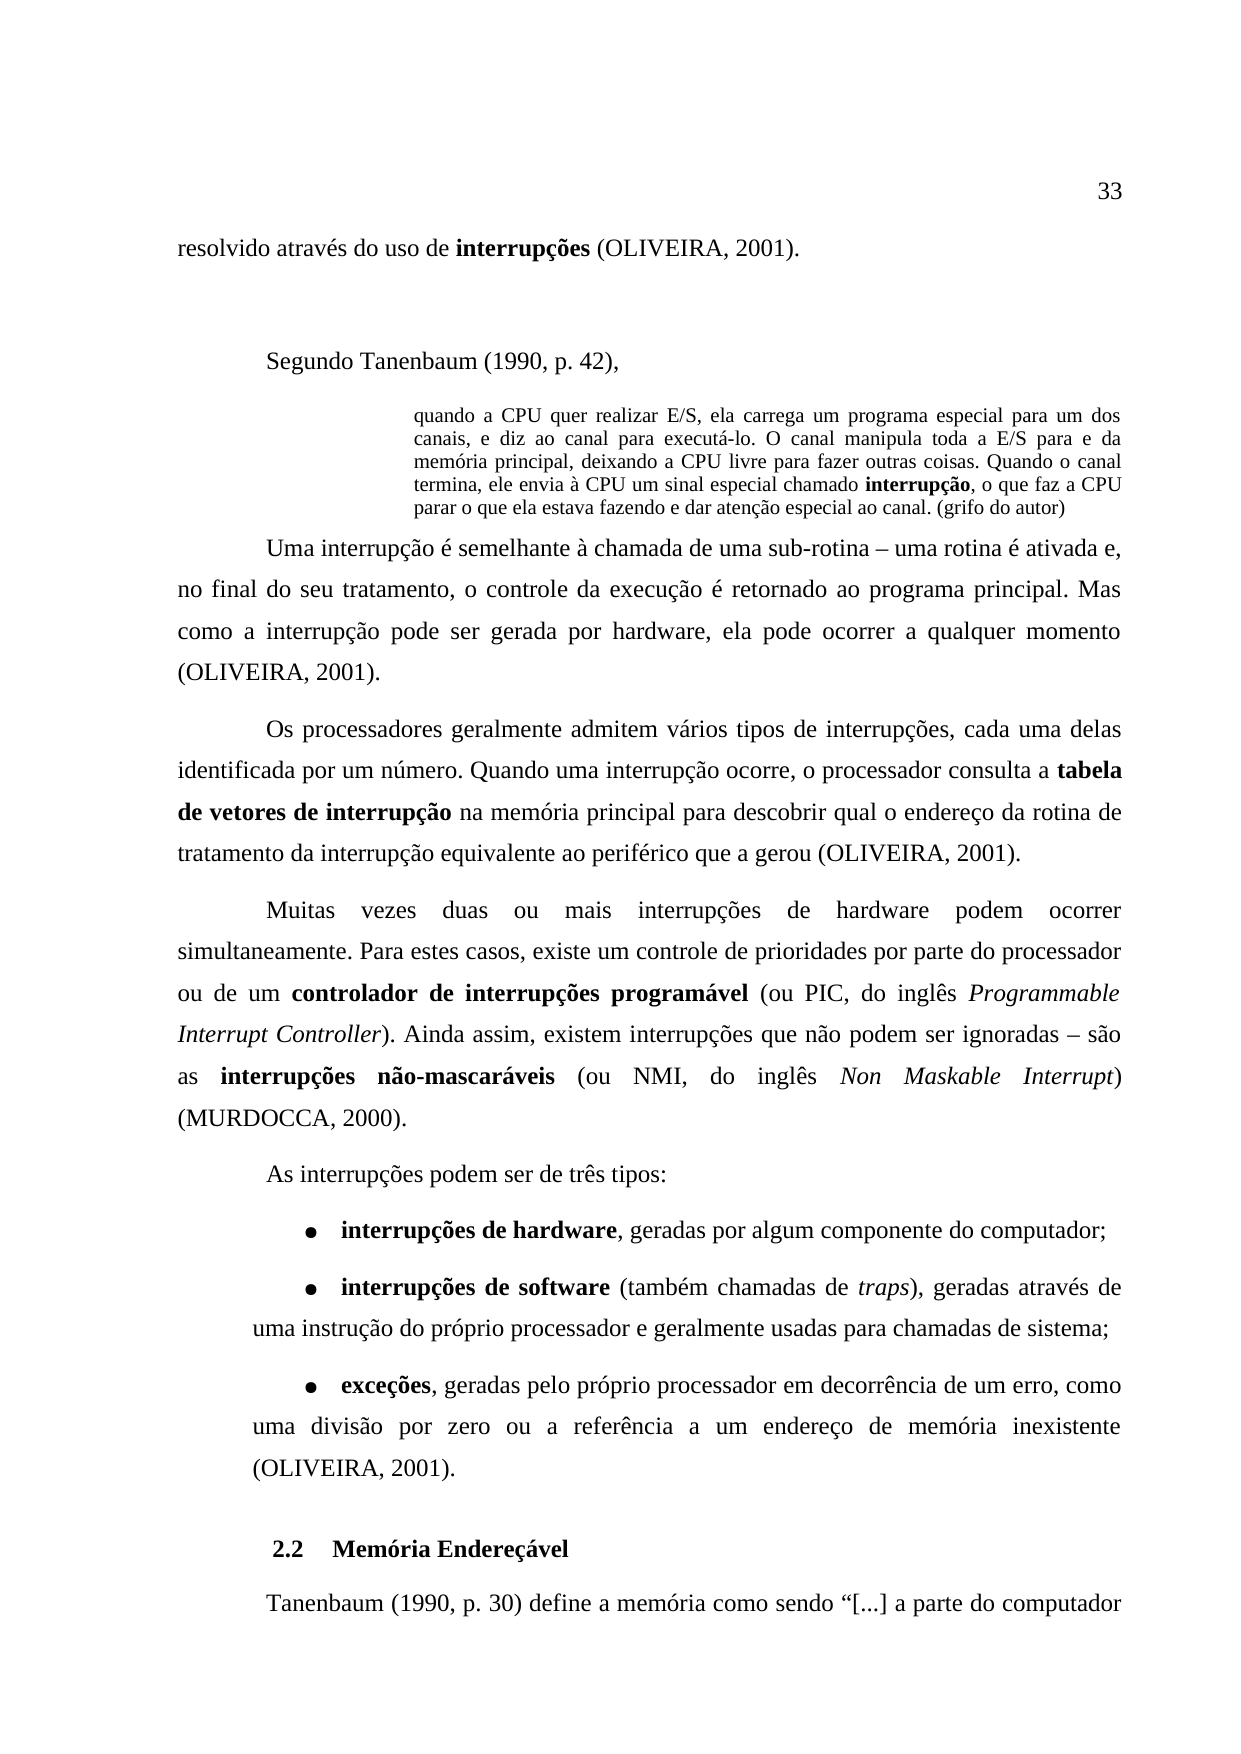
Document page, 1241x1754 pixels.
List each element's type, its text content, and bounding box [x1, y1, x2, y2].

text Tanenbaum (1990, p. 30) define a memória como sendo “[...] a parte do computador [177, 1589, 1122, 1617]
text Uma interrupção é semelhante à chamada de uma sub-rotina – uma rotina é ativada e, no final do seu tratamento, o controle da execução é retornado ao programa principal. Mas como a interrupção pode ser gerada por hardware, ela pode ocorrer a qualquer momento (OLIVEIRA, 2001). [177, 534, 1122, 686]
text As interrupções podem ser de três tipos: [177, 1160, 1122, 1188]
list interrupções de hardware, geradas por algum componente do computador; [215, 1216, 1122, 1244]
text Muitas vezes duas ou mais interrupções de hardware podem ocorrer simultaneamente. Para estes casos, existe um controle de prioridades por parte do processador ou de um controlador de interrupções programável (ou PIC, do inglês Programmable Interrupt Controller). Ainda assim, existem interrupções que não podem ser ignoradas – são as interrupções não-mascaráveis (ou NMI, do inglês Non Maskable Interrupt) (MURDOCCA, 2000). [177, 896, 1122, 1131]
text quando a CPU quer realizar E/S, ela carrega um programa especial para um dos canais, e diz ao canal para executá-lo. O canal manipula toda a E/S para e da memória principal, deixando a CPU livre para fazer outras coisas. Quando o canal termina, ele envia à CPU um sinal especial chamado interrupção, o que faz a CPU parar o que ela estava fazendo e dar atenção especial ao canal. (grifo do autor) [413, 403, 1122, 519]
list exceções, geradas pelo próprio processador em decorrência de um erro, como uma divisão por zero ou a referência a um endereço de memória inexistente (OLIVEIRA, 2001). [215, 1371, 1122, 1482]
subtitle Memória Endereçável [177, 1535, 1122, 1563]
text resolvido através do uso de interrupções (OLIVEIRA, 2001). [177, 234, 1122, 262]
text Segundo Tanenbaum (1990, p. 42), [177, 347, 1122, 375]
text Os processadores geralmente admitem vários tipos de interrupções, cada uma delas identificada por um número. Quando uma interrupção ocorre, o processador consulta a tabela de vetores de interrupção na memória principal para descobrir qual o endereço da rotina de tratamento da interrupção equivalente ao periférico que a gerou (OLIVEIRA, 2001). [177, 715, 1122, 867]
list interrupções de software (também chamadas de traps), geradas através de uma instrução do próprio processador e geralmente usadas para chamadas de sistema; [215, 1273, 1122, 1342]
